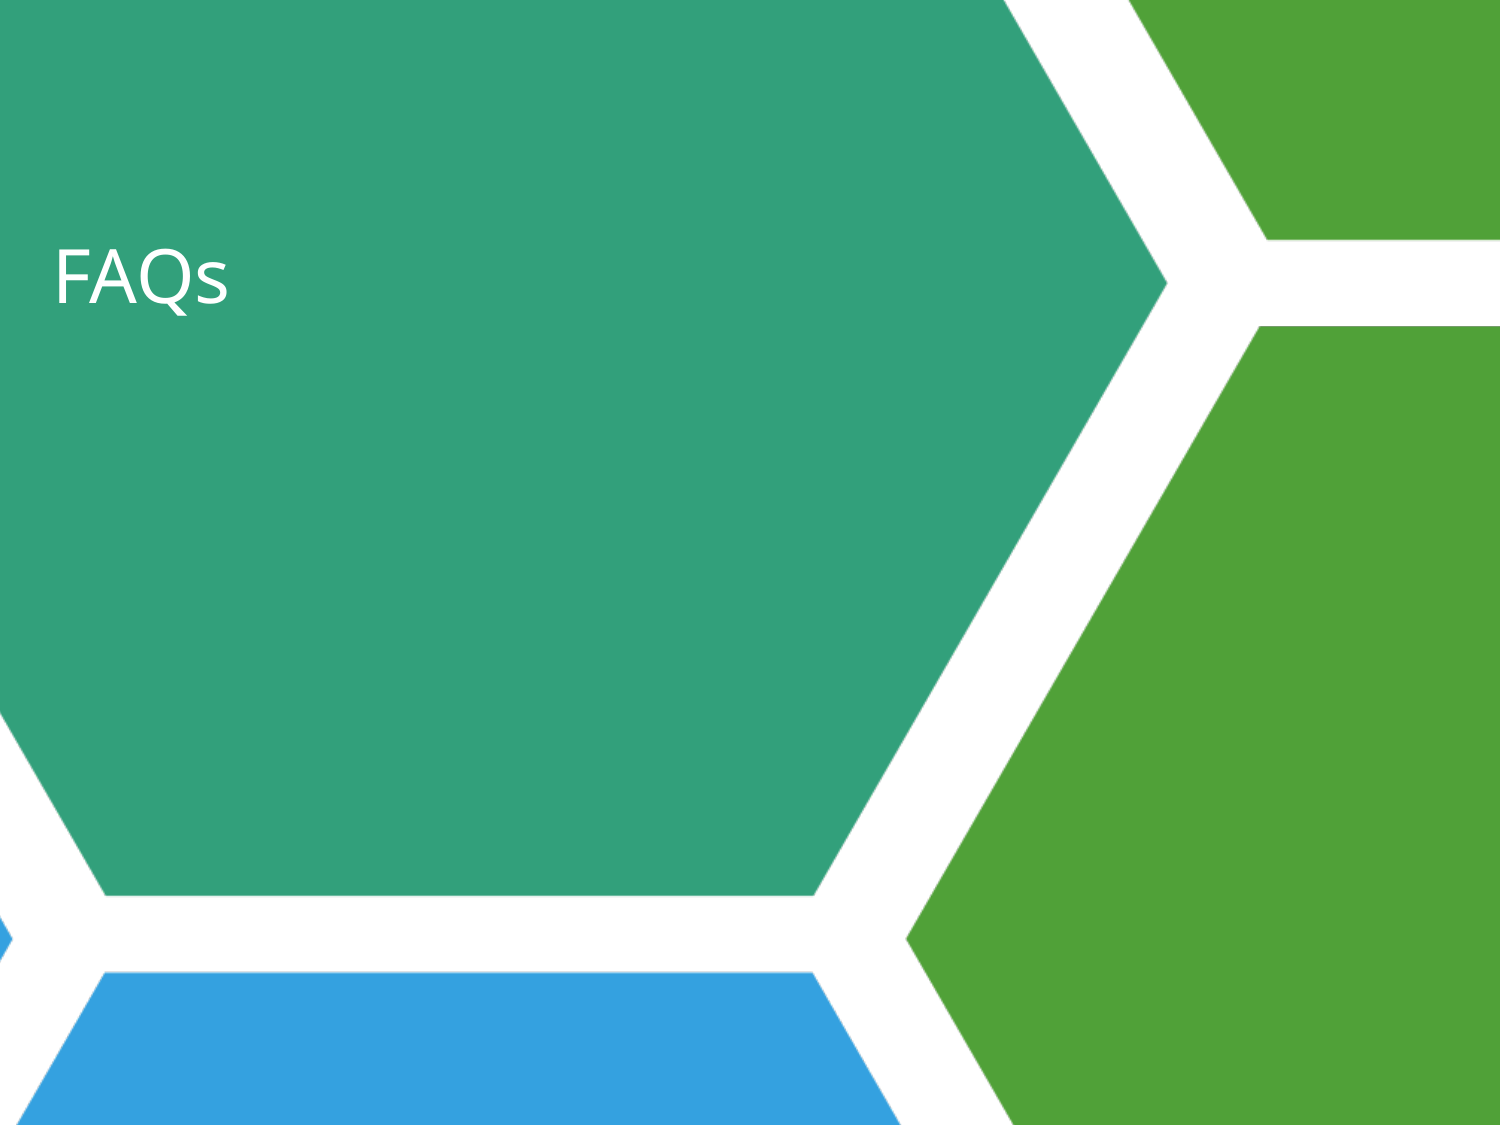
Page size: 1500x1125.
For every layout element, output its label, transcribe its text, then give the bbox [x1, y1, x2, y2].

picture [0, 0, 1500, 1125]
title FAQs [52, 147, 1099, 401]
